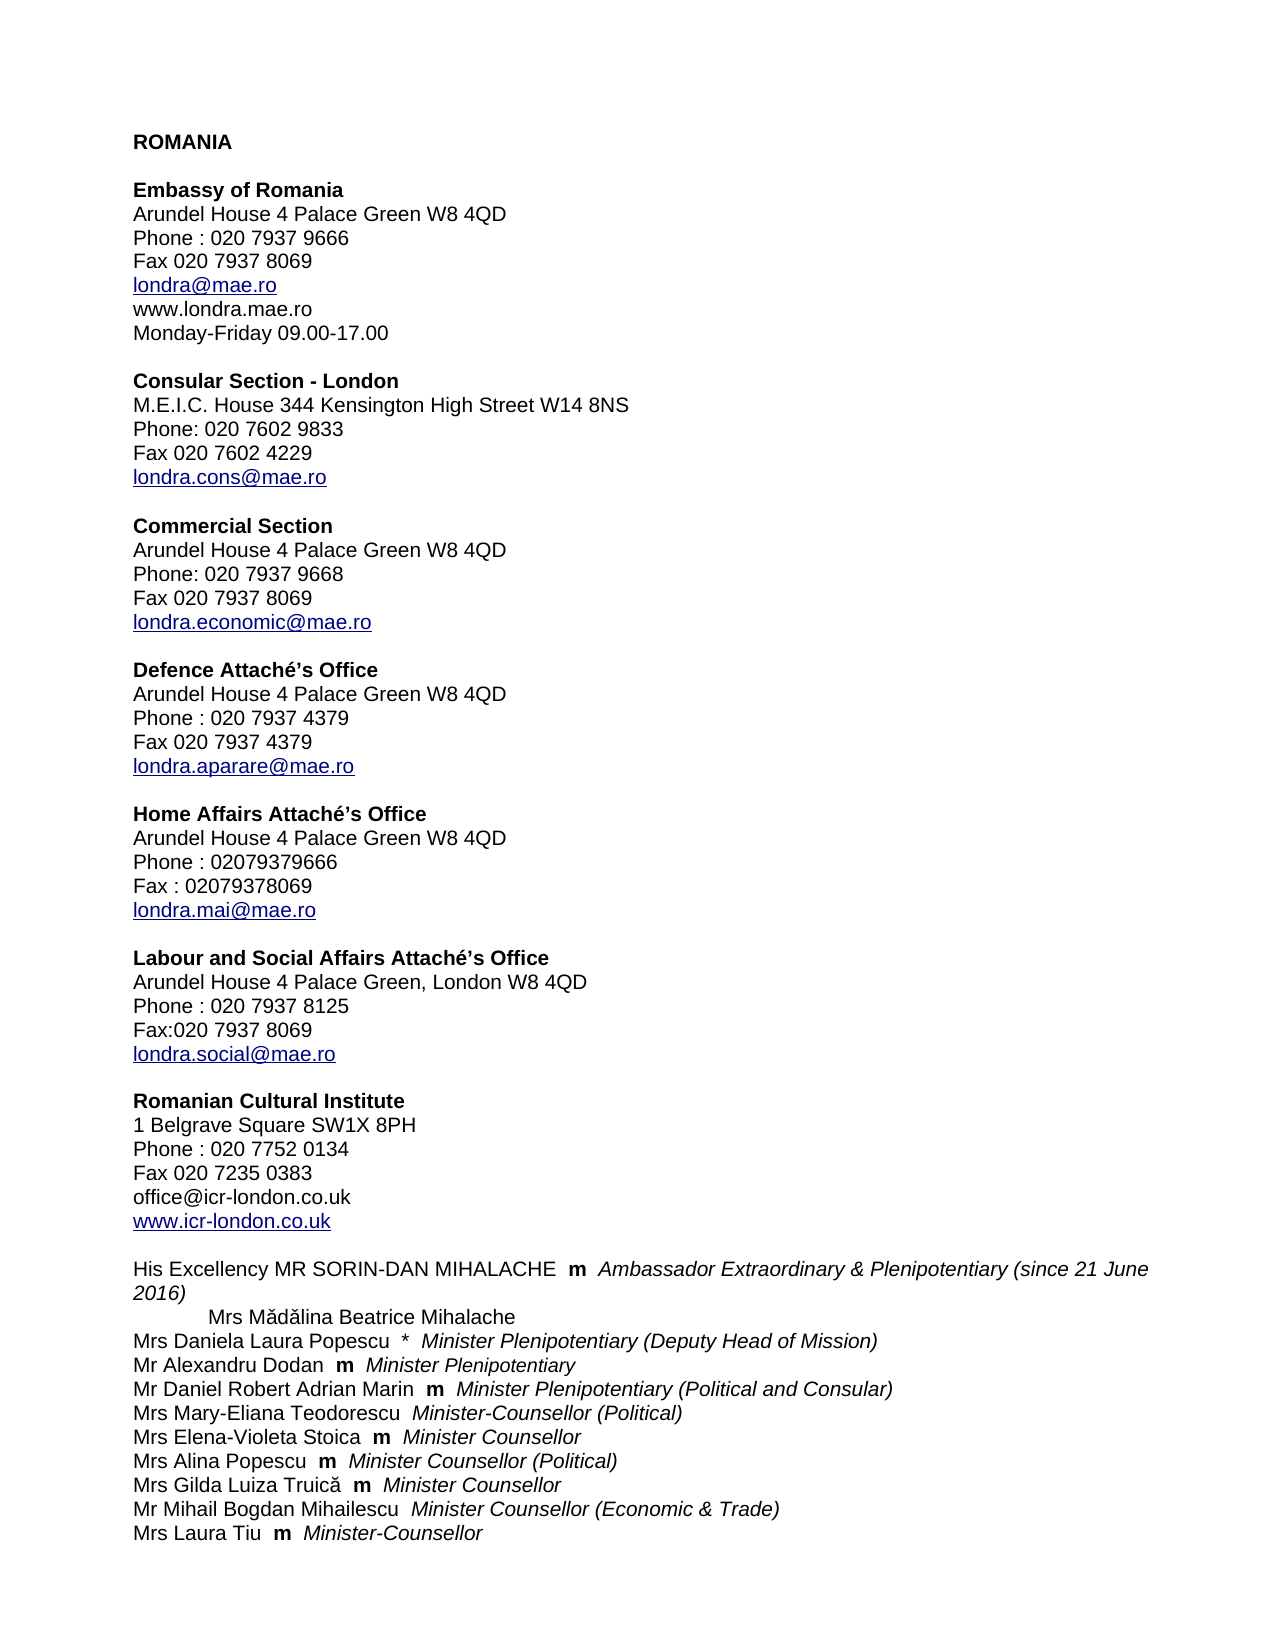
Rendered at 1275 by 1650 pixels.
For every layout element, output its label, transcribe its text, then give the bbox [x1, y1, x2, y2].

text His Excellency MR SORIN-DAN MIHALACHE m Ambassador Extraordinary & Plenipotentiary (since 21 June 2016) [133, 1257, 1181, 1305]
text Mrs Daniela Laura Popescu * Minister Plenipotentiary (Deputy Head of Mission) [133, 1329, 1181, 1353]
text Arundel House 4 Palace Green, London W8 4QD [133, 969, 1181, 993]
text londra.economic@mae.ro [133, 610, 1181, 634]
text Fax : 02079378069 [133, 874, 1181, 898]
text Arundel House 4 Palace Green W8 4QD [133, 826, 1181, 850]
text Commercial Section [133, 514, 1181, 538]
text Defence Attaché’s Office [133, 658, 1181, 682]
text Fax 020 7937 8069 [133, 586, 1181, 610]
text Phone: 020 7937 9668 [133, 562, 1181, 586]
text Mrs Alina Popescu m Minister Counsellor (Political) [133, 1449, 1181, 1473]
text www.londra.mae.ro [133, 297, 1181, 321]
text Phone : 020 7937 4379 [133, 706, 1181, 730]
text londra.aparare@mae.ro [133, 754, 1181, 778]
text Mr Mihail Bogdan Mihailescu Minister Counsellor (Economic & Trade) [133, 1497, 1181, 1521]
text Romanian Cultural Institute [133, 1089, 1181, 1113]
text Fax 020 7235 0383 [133, 1161, 1181, 1185]
text Mrs Gilda Luiza Truică m Minister Counsellor [133, 1473, 1181, 1497]
text 1 Belgrave Square SW1X 8PH [133, 1113, 1181, 1137]
text londra@mae.ro [133, 273, 1181, 297]
text Mrs Elena-Violeta Stoica m Minister Counsellor [133, 1425, 1181, 1449]
subtitle ROMANIA [133, 129, 1181, 153]
text Fax 020 7937 8069 [133, 249, 1181, 273]
text Mrs Laura Tiu m Minister-Counsellor [133, 1521, 1181, 1544]
text Phone : 02079379666 [133, 850, 1181, 874]
text Mrs Mǎdǎlina Beatrice Mihalache [133, 1305, 1181, 1329]
text Phone : 020 7937 8125 [133, 993, 1181, 1017]
text Fax 020 7937 4379 [133, 730, 1181, 754]
text Labour and Social Affairs Attaché’s Office [133, 946, 1181, 969]
text Arundel House 4 Palace Green W8 4QD [133, 538, 1181, 562]
text Phone : 020 7752 0134 [133, 1137, 1181, 1161]
text Mr Alexandru Dodan m Minister Plenipotentiary [133, 1353, 1181, 1377]
text Consular Section - London [133, 369, 1181, 393]
text Fax 020 7602 4229 [133, 441, 1181, 465]
text Monday-Friday 09.00-17.00 [133, 321, 1181, 345]
text Home Affairs Attaché’s Office [133, 802, 1181, 826]
text londra.social@mae.ro [133, 1041, 1181, 1065]
text Mrs Mary-Eliana Teodorescu Minister-Counsellor (Political) [133, 1401, 1181, 1425]
text office@icr-london.co.uk [133, 1185, 1181, 1209]
text Arundel House 4 Palace Green W8 4QD [133, 682, 1181, 706]
text Mr Daniel Robert Adrian Marin m Minister Plenipotentiary (Political and Consular) [133, 1377, 1181, 1401]
text www.icr-london.co.uk [133, 1209, 1181, 1233]
text londra.cons@mae.ro [133, 465, 1181, 489]
text Phone : 020 7937 9666 [133, 225, 1181, 249]
text Fax:020 7937 8069 [133, 1017, 1181, 1041]
text Embassy of Romania [133, 177, 1181, 201]
text M.E.I.C. House 344 Kensington High Street W14 8NS [133, 393, 1181, 417]
text Arundel House 4 Palace Green W8 4QD [133, 201, 1181, 225]
text londra.mai@mae.ro [133, 898, 1181, 922]
text Phone: 020 7602 9833 [133, 417, 1181, 441]
